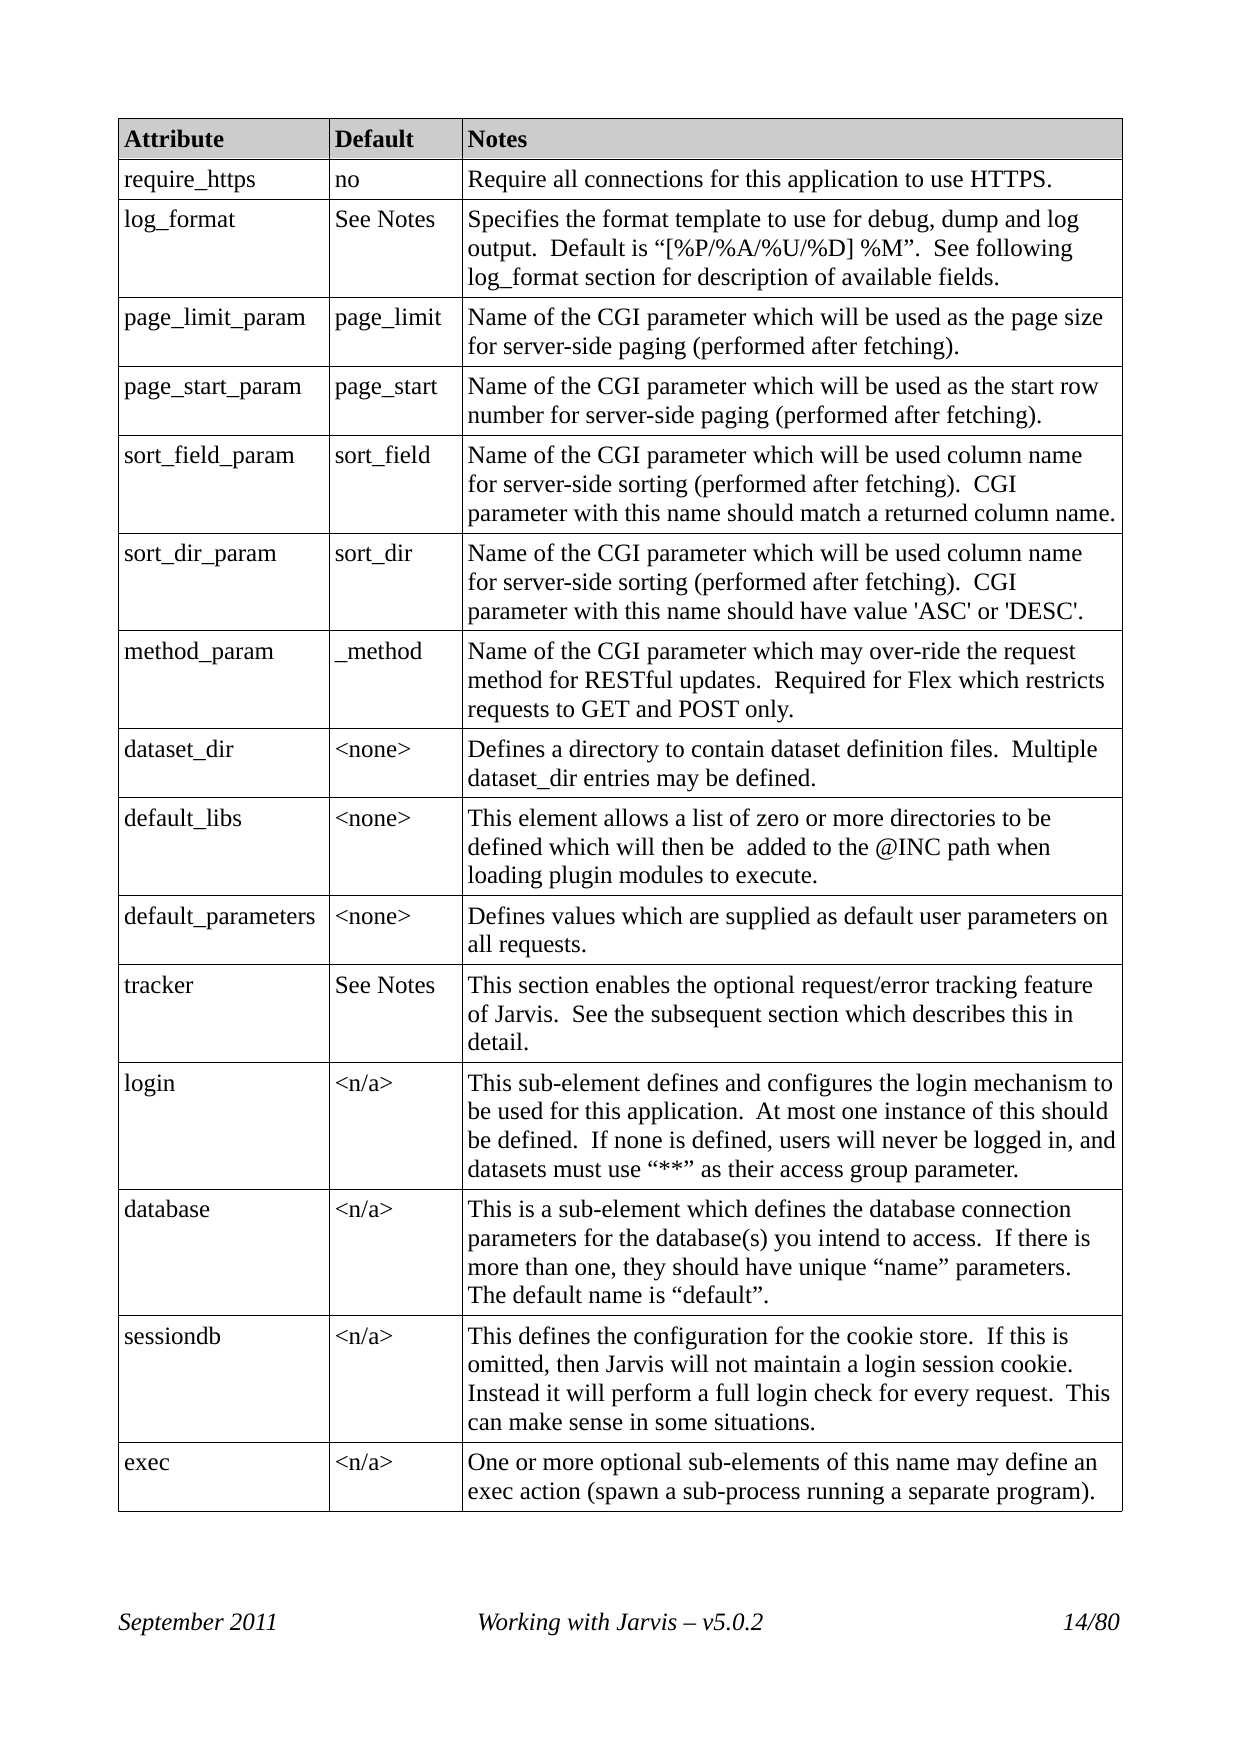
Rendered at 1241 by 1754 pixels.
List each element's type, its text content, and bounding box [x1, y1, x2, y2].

table_cell _method [330, 631, 462, 728]
table_cell This is a sub-element which defines the database connection parameters for the database(s) you intend to access. If there is more than one, they should have unique “name” parameters. The default name is “default”. [463, 1190, 1122, 1315]
table_cell <none> [330, 798, 462, 895]
table_cell Defines values which are supplied as default user parameters on all requests. [463, 896, 1122, 964]
table_cell This defines the configuration for the cookie store. If this is omitted, then Jarvis will not maintain a login session cookie. Instead it will perform a full login check for every request. This can make sense in some situations. [463, 1316, 1122, 1442]
table_cell page_limit_param [119, 298, 329, 366]
table_cell default_parameters [119, 896, 329, 964]
table_cell page_start_param [119, 367, 329, 435]
table_cell <none> [330, 896, 462, 964]
table_cell <n/a> [330, 1443, 462, 1511]
table_cell sort_dir [330, 534, 462, 630]
table_cell <n/a> [330, 1190, 462, 1315]
table_cell This sub-element defines and configures the login mechanism to be used for this application. At most one instance of this should be defined. If none is defined, users will never be logged in, and datasets must use “**” as their access group parameter. [463, 1063, 1122, 1188]
table_cell One or more optional sub-elements of this name may define an exec action (spawn a sub-process running a separate program). [463, 1443, 1122, 1511]
table_cell sessiondb [119, 1316, 329, 1442]
table_cell sort_dir_param [119, 534, 329, 630]
table_cell dataset_dir [119, 729, 329, 797]
table_cell sort_field_param [119, 436, 329, 532]
table_cell Defines a directory to contain dataset definition files. Multiple dataset_dir entries may be defined. [463, 729, 1122, 797]
table_cell default_libs [119, 798, 329, 895]
table_cell Name of the CGI parameter which will be used as the page size for server-side paging (performed after fetching). [463, 298, 1122, 366]
table_cell Name of the CGI parameter which will be used column name for server-side sorting (performed after fetching). CGI parameter with this name should match a returned column name. [463, 436, 1122, 532]
table_cell require_https [119, 160, 329, 199]
table_cell method_param [119, 631, 329, 728]
table_cell Require all connections for this application to use HTTPS. [463, 160, 1122, 199]
table_header Default [330, 119, 462, 158]
table_cell This section enables the optional request/error tracking feature of Jarvis. See the subsequent section which describes this in detail. [463, 965, 1122, 1062]
table_cell log_format [119, 200, 329, 297]
table_cell Name of the CGI parameter which may over-ride the request method for RESTful updates. Required for Flex which restricts requests to GET and POST only. [463, 631, 1122, 728]
table_cell See Notes [330, 200, 462, 297]
table_cell <n/a> [330, 1063, 462, 1188]
table_cell login [119, 1063, 329, 1188]
table_cell Name of the CGI parameter which will be used column name for server-side sorting (performed after fetching). CGI parameter with this name should have value 'ASC' or 'DESC'. [463, 534, 1122, 630]
table_cell database [119, 1190, 329, 1315]
table_cell exec [119, 1443, 329, 1511]
table_cell Specifies the format template to use for debug, dump and log output. Default is “[%P/%A/%U/%D] %M”. See following log_format section for description of available fields. [463, 200, 1122, 297]
table_header Notes [463, 119, 1122, 158]
table_cell <none> [330, 729, 462, 797]
table_cell page_start [330, 367, 462, 435]
table_cell tracker [119, 965, 329, 1062]
table_cell See Notes [330, 965, 462, 1062]
table_cell page_limit [330, 298, 462, 366]
table_cell This element allows a list of zero or more directories to be defined which will then be added to the @INC path when loading plugin modules to execute. [463, 798, 1122, 895]
table_header Attribute [119, 119, 329, 158]
table_cell sort_field [330, 436, 462, 532]
table_cell Name of the CGI parameter which will be used as the start row number for server-side paging (performed after fetching). [463, 367, 1122, 435]
table_cell no [330, 160, 462, 199]
table_cell <n/a> [330, 1316, 462, 1442]
